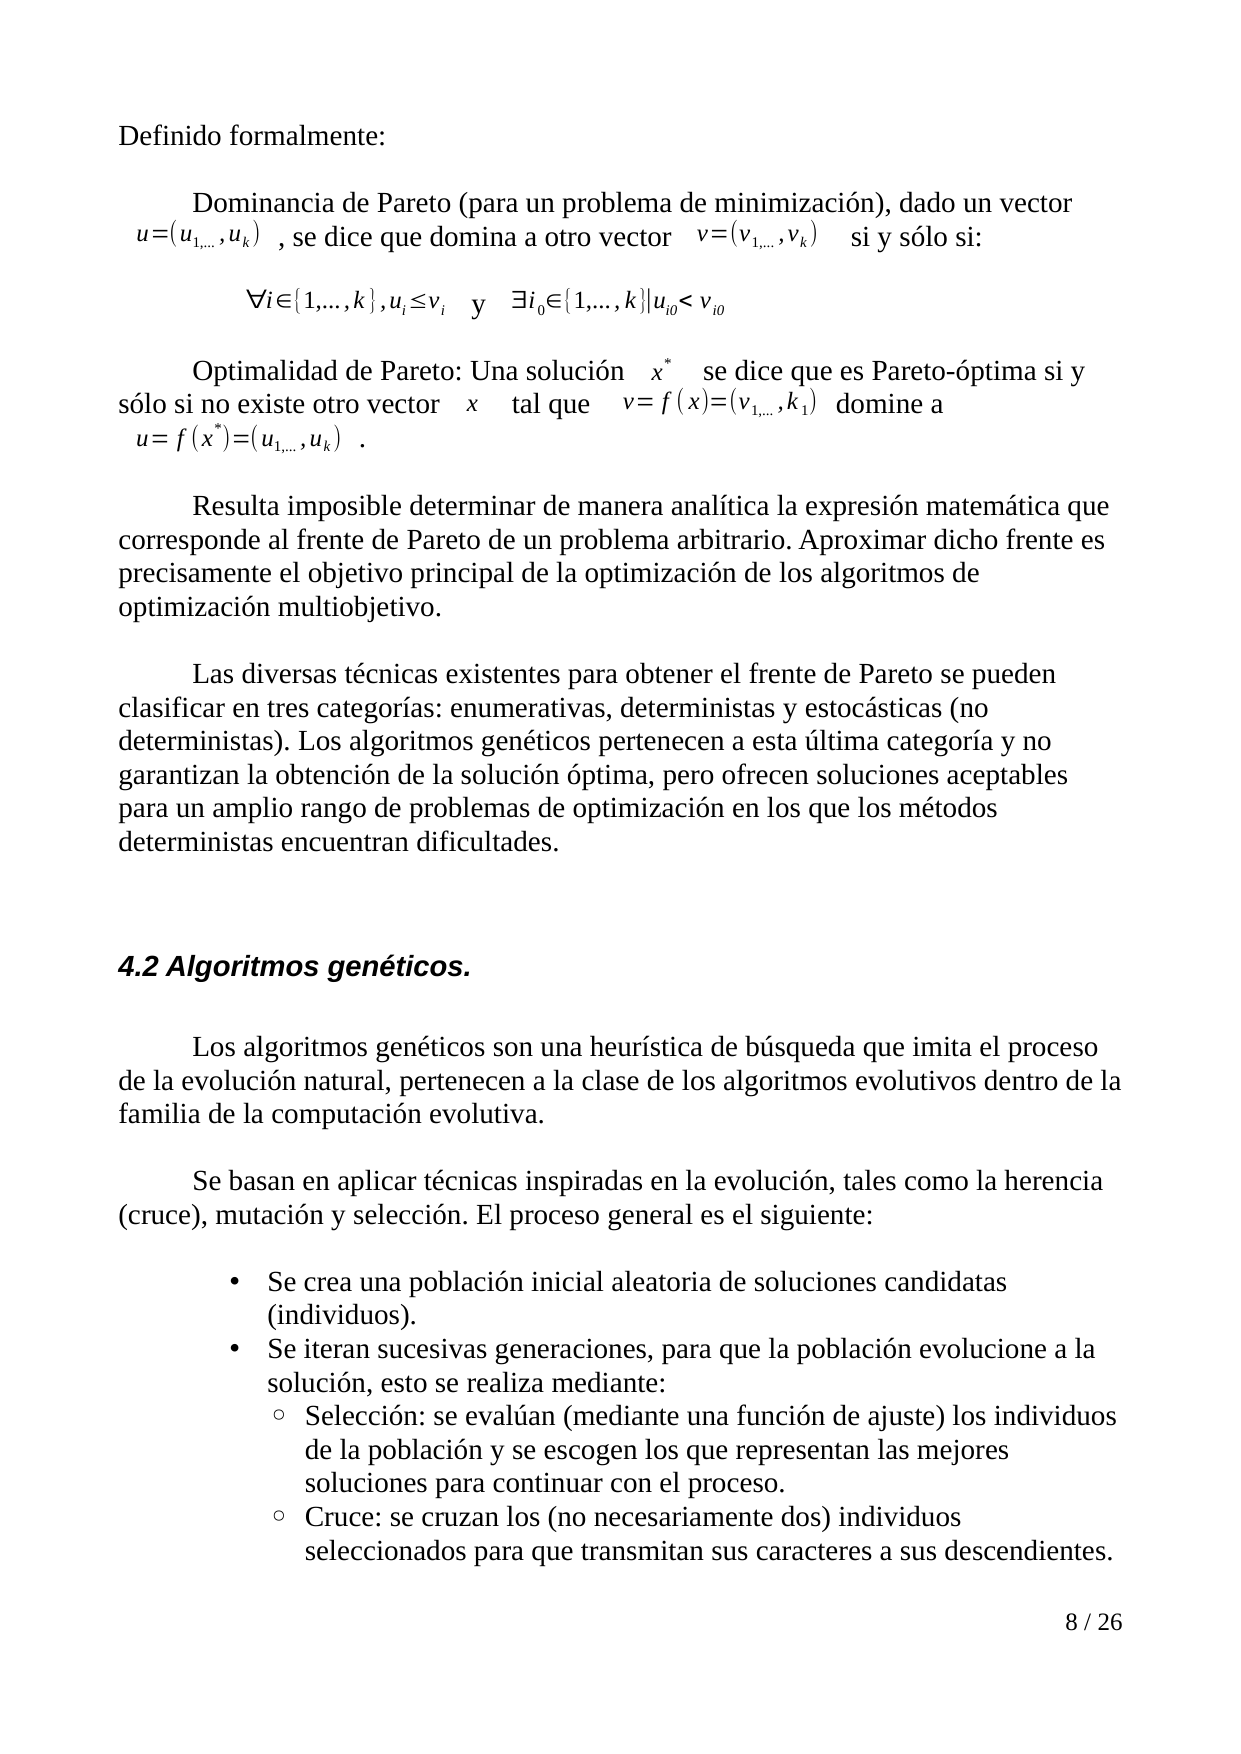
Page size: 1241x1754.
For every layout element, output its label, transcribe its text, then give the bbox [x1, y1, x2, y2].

text Los algoritmos genéticos son una heurística de búsqueda que imita el proceso de la evolución natural, pertenecen a la clase de los algoritmos evolutivos dentro de la familia de la computación evolutiva. [118, 1029, 1122, 1130]
list Cruce: se cruzan los (no necesariamente dos) individuos seleccionados para que transmitan sus caracteres a sus descendientes. [267, 1499, 1122, 1566]
subtitle 4.2 Algoritmos genéticos. [118, 949, 1122, 983]
text Dominancia de Pareto (para un problema de minimización), dado un vector , se dice que domina a otro vector si y sólo si: [118, 185, 1122, 252]
text Definido formalmente: [118, 118, 1122, 152]
text y [118, 286, 1122, 319]
list Se crea una población inicial aleatoria de soluciones candidatas (individuos). [229, 1264, 1122, 1331]
text Resulta imposible determinar de manera analítica la expresión matemática que corresponde al frente de Pareto de un problema arbitrario. Aproximar dicho frente es precisamente el objetivo principal de la optimización de los algoritmos de optimización multiobjetivo. [118, 488, 1122, 623]
list Se iteran sucesivas generaciones, para que la población evolucione a la solución, esto se realiza mediante: [229, 1331, 1122, 1398]
list Selección: se evalúan (mediante una función de ajuste) los individuos de la población y se escogen los que representan las mejores soluciones para continuar con el proceso. [267, 1398, 1122, 1499]
text Las diversas técnicas existentes para obtener el frente de Pareto se pueden clasificar en tres categorías: enumerativas, deterministas y estocásticas (no deterministas). Los algoritmos genéticos pertenecen a esta última categoría y no garantizan la obtención de la solución óptima, pero ofrecen soluciones aceptables para un amplio rango de problemas de optimización en los que los métodos deterministas encuentran dificultades. [118, 656, 1122, 857]
text Optimalidad de Pareto: Una solución se dice que es Pareto-óptima si y sólo si no existe otro vector tal que domine a . [118, 353, 1122, 455]
text Se basan en aplicar técnicas inspiradas en la evolución, tales como la herencia (cruce), mutación y selección. El proceso general es el siguiente: [118, 1163, 1122, 1230]
